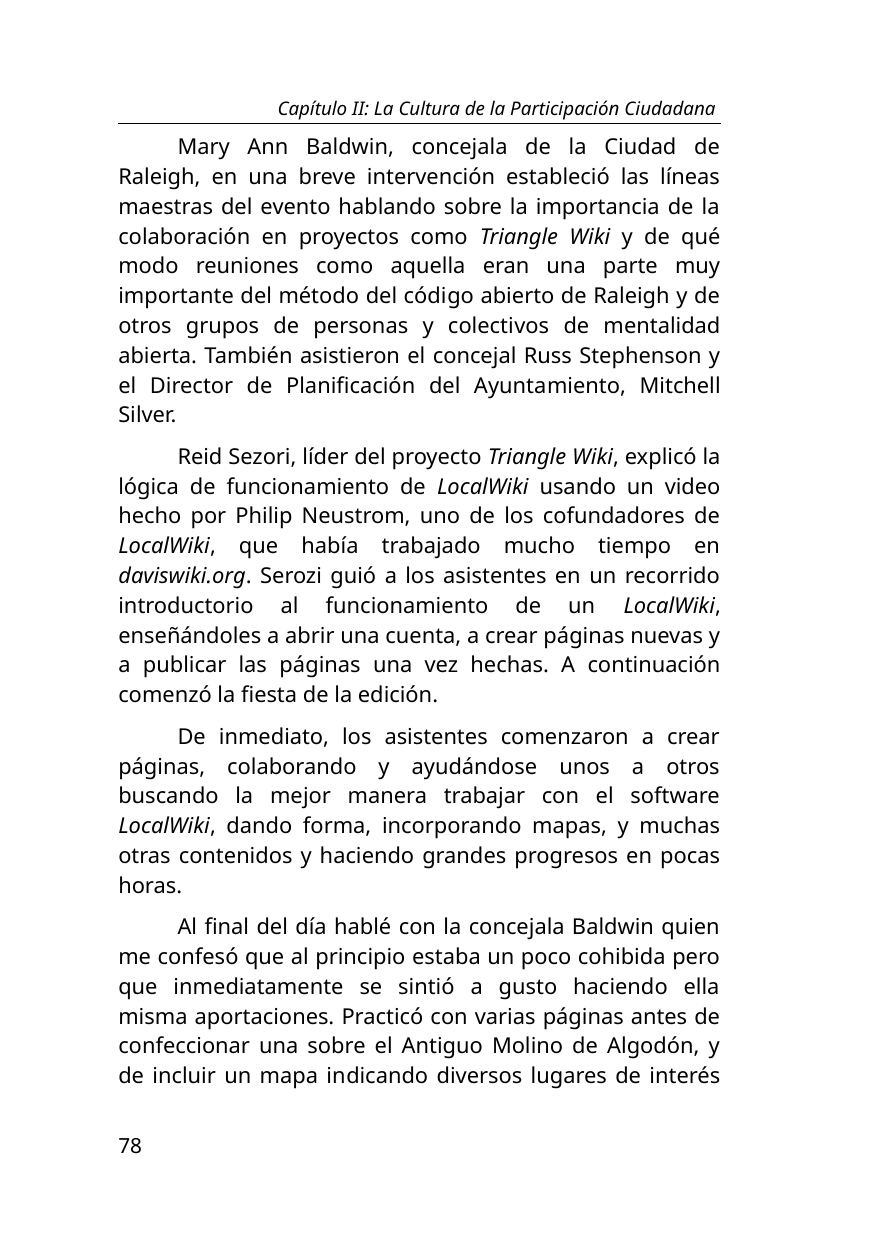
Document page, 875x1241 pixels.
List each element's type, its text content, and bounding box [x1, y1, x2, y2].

text Reid Sezori, líder del proyecto Triangle Wiki, explicó la lógica de funcionamiento de LocalWiki usando un video he­cho por Philip Neustrom, uno de los cofundadores de LocalWiki, que había trabajado mucho tiempo en daviswiki.org. Serozi guió a los asistentes en un recorrido in­troductorio al funcionamiento de un LocalWiki, enseñándoles a abrir una cuenta, a crear páginas nuevas y a publicar las pá­ginas una vez hechas. A continuación comenzó la fiesta de la edición. [118, 441, 721, 709]
text Al final del día hablé con la concejala Baldwin quien me confesó que al principio estaba un poco cohibida pero que inmediatamente se sintió a gusto haciendo ella misma aporta­ciones. Practicó con varias páginas antes de confeccionar una sobre el Antiguo Molino de Algodón, y de incluir un mapa in­dicando diversos lugares de interés [118, 911, 721, 1090]
text De inmediato, los asistentes comenzaron a crear pági­nas, colaborando y ayudándose unos a otros buscando la me­jor manera trabajar con el software LocalWiki, dando forma, incorporando mapas, y muchas otras contenidos y haciendo grandes progresos en pocas horas. [118, 721, 721, 899]
text Mary Ann Baldwin, concejala de la Ciudad de Raleigh, en una breve intervención estableció las líneas maestras del evento hablando sobre la importancia de la colaboración en proyectos como Triangle Wiki y de qué modo reuniones como aquella eran una parte muy importante del método del códi­go abierto de Raleigh y de otros grupos de personas y colecti­vos de mentalidad abierta. También asistieron el concejal Russ Stephenson y el Director de Planificación del Ayunta­miento, Mitchell Silver. [118, 131, 721, 429]
